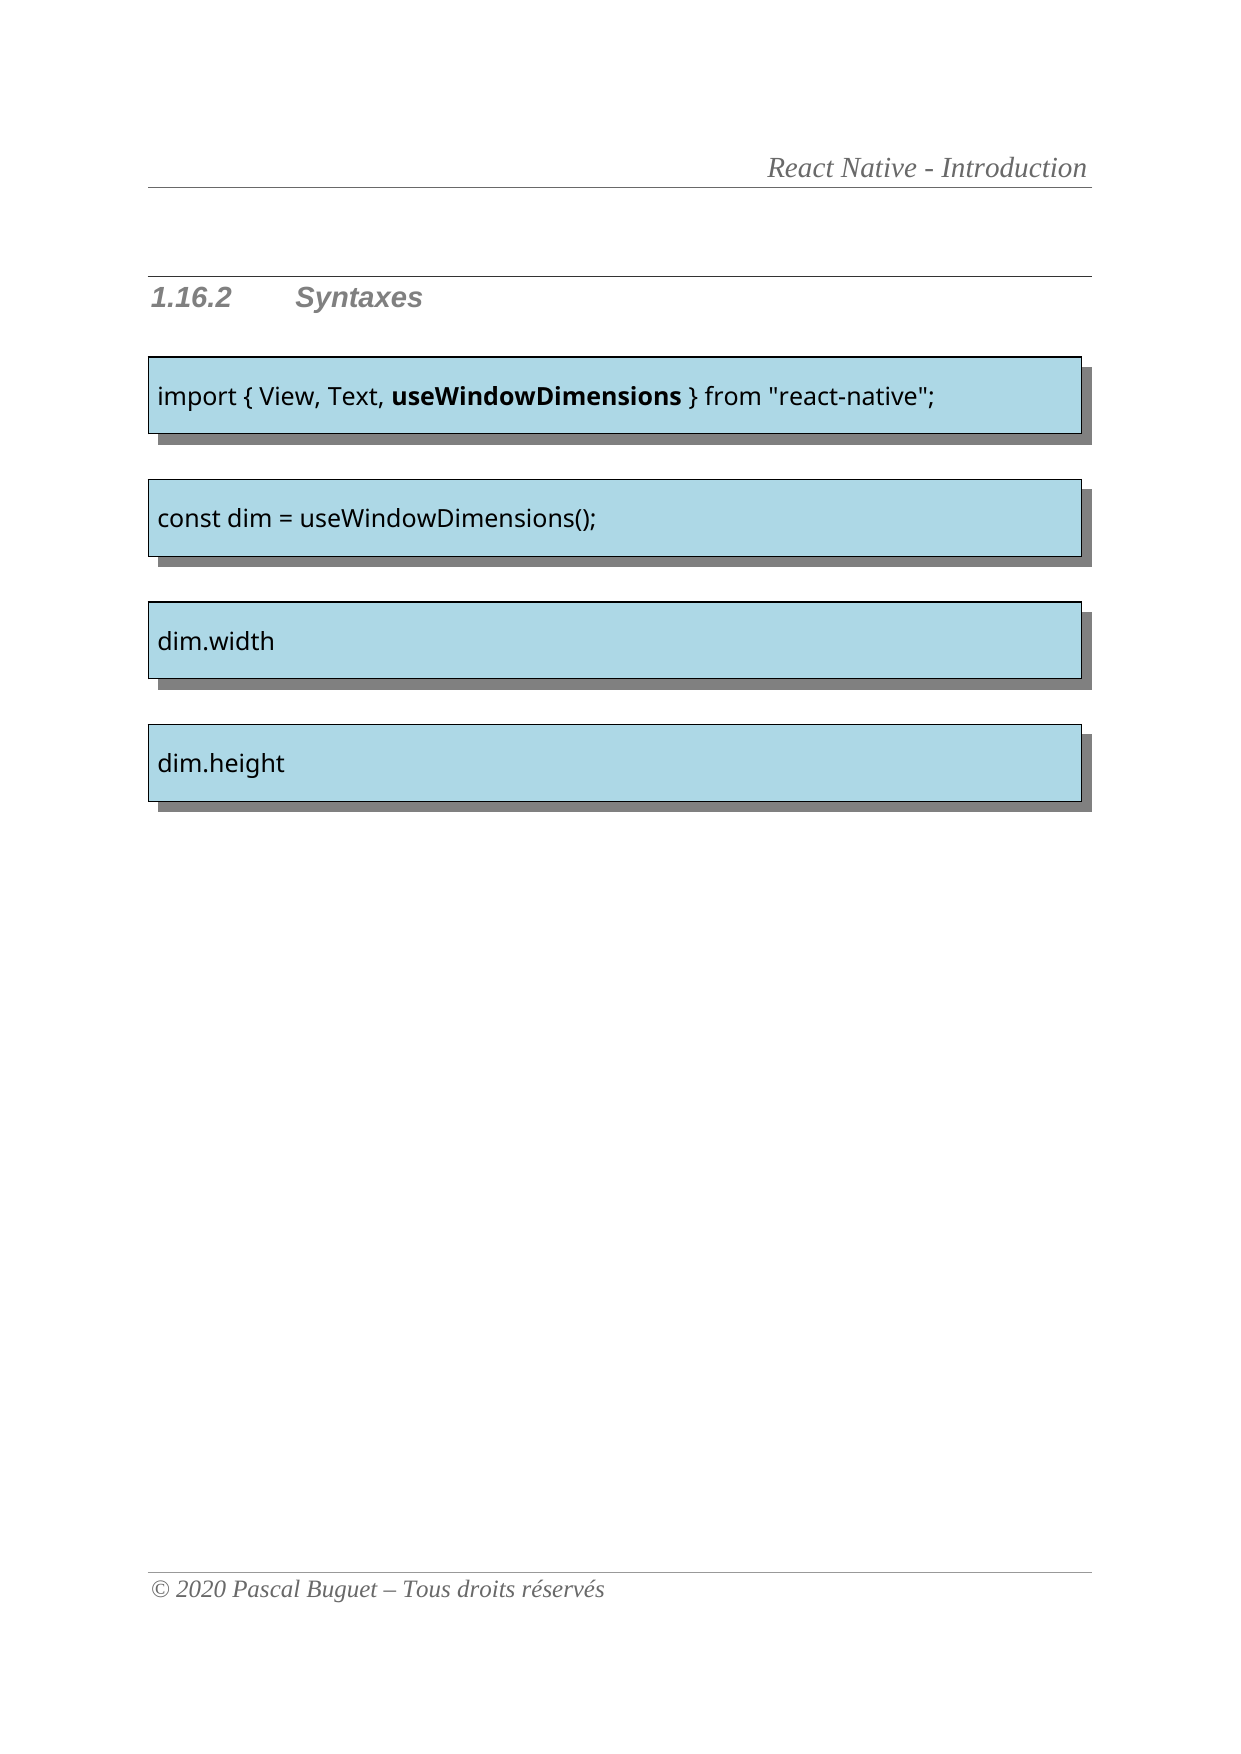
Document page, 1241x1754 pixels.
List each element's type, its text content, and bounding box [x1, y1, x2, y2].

subtitle Syntaxes [148, 277, 1092, 316]
text const dim = useWindowDimensions(); [149, 480, 1081, 556]
text import { View, Text, useWindowDimensions } from "react-native"; [149, 358, 1081, 433]
text dim.width [149, 603, 1081, 678]
text dim.height [149, 725, 1081, 801]
